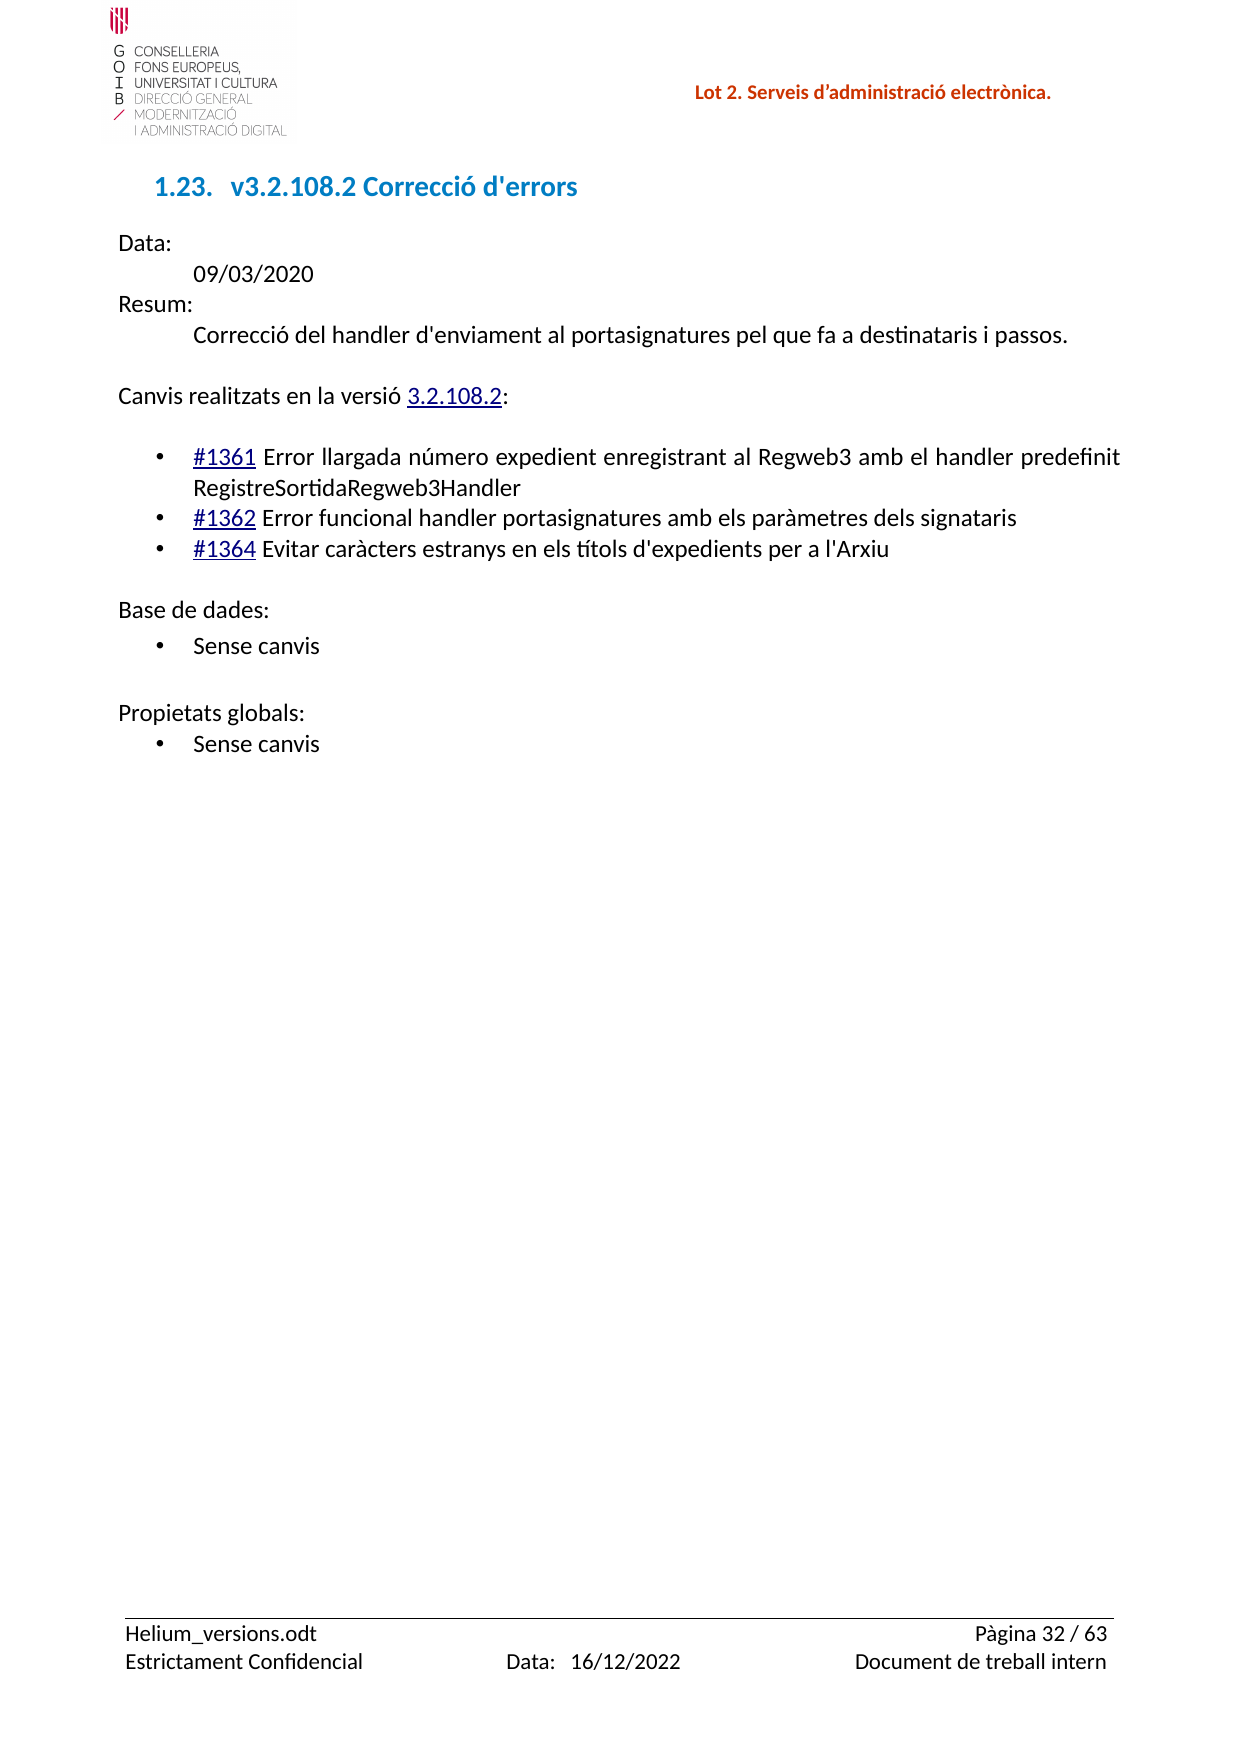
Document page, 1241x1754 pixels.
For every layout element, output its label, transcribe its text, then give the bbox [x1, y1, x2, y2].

text Canvis realitzats en la versió 3.2.108.2: [118, 380, 1122, 411]
subtitle v3.2.108.2 Correcció d'errors [153, 168, 1122, 204]
list #1361 Error llargada número expedient enregistrant al Regweb3 amb el handler predefinit RegistreSortidaRegweb3Handler [156, 441, 1122, 502]
list #1362 Error funcional handler portasignatures amb els paràmetres dels signataris [156, 502, 1122, 533]
text Correcció del handler d'enviament al portasignatures pel que fa a destinataris i passos. [118, 319, 1122, 350]
list #1364 Evitar caràcters estranys en els títols d'expedients per a l'Arxiu [156, 533, 1122, 563]
text 09/03/2020 [118, 258, 1122, 289]
text Propietats globals: [118, 697, 1122, 728]
list Sense canvis [156, 630, 1122, 661]
picture [100, 0, 297, 144]
list Sense canvis [156, 728, 1122, 758]
text Data: [118, 228, 1122, 258]
text Base de dades: [118, 594, 1122, 624]
text Resum: [118, 289, 1122, 319]
